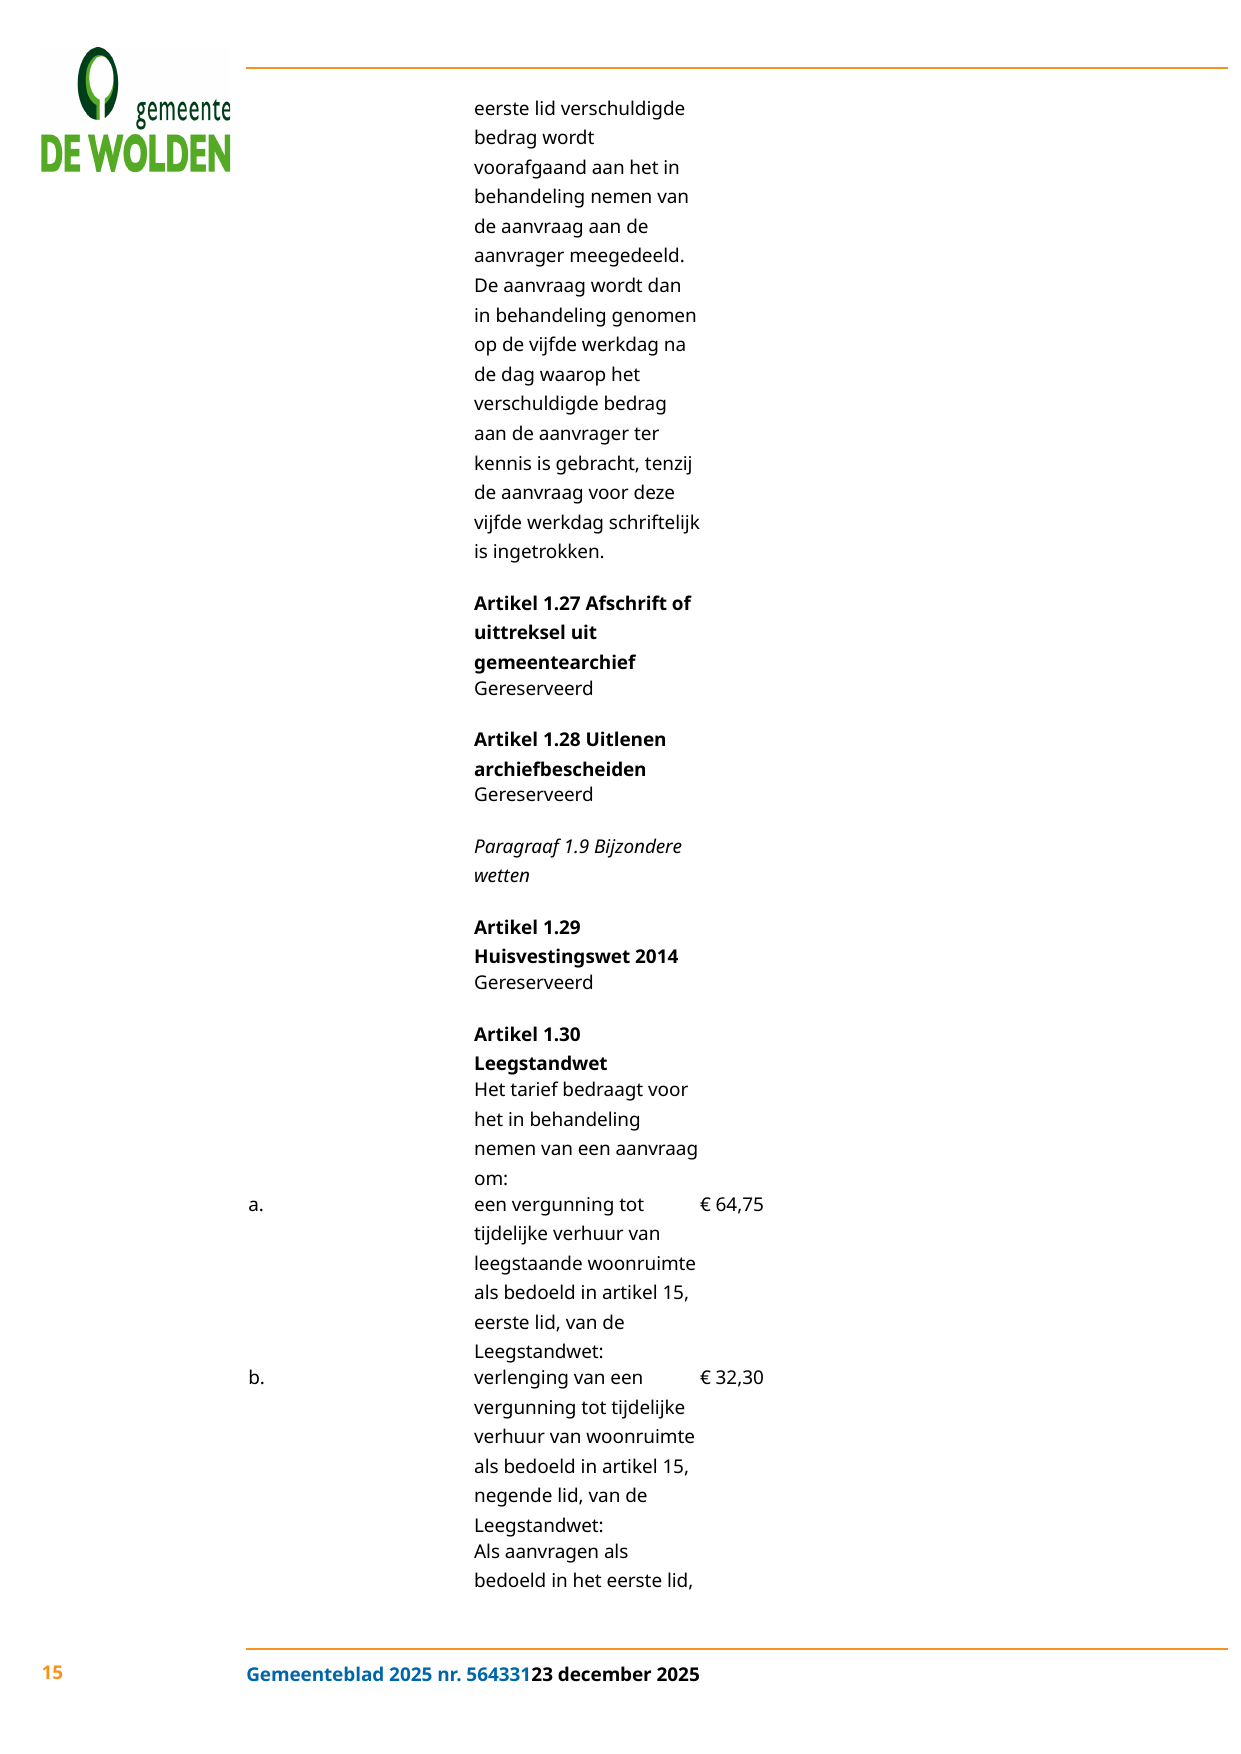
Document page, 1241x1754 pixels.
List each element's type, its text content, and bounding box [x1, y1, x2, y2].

table_cell [700, 1021, 926, 1076]
table_cell b. [248, 1364, 474, 1538]
table_cell [926, 808, 1152, 833]
table_cell [248, 1538, 474, 1593]
table_cell [700, 1076, 926, 1191]
table_cell Gereserveerd [474, 675, 700, 701]
table_cell eerste lid verschuldigde bedrag wordt voorafgaand aan het in behandeling nemen van de aanvraag aan de aanvrager meegedeeld. De aanvraag wordt dan in behandeling genomen op de vijfde werkdag na de dag waarop het verschuldigde bedrag aan de aanvrager ter kennis is gebracht, tenzij de aanvraag voor deze vijfde werkdag schriftelijk is ingetrokken. [474, 95, 700, 564]
table_cell [700, 914, 926, 969]
table_cell [926, 590, 1152, 675]
table_cell [926, 782, 1152, 807]
table_cell Paragraaf 1.9 Bijzondere wetten [474, 833, 700, 888]
table_cell [926, 675, 1152, 701]
table_cell [474, 889, 700, 914]
table_cell [926, 1191, 1152, 1364]
table_cell [926, 914, 1152, 969]
table_cell [926, 1538, 1152, 1593]
table_cell een vergunning tot tijdelijke verhuur van leegstaande woonruimte als bedoeld in artikel 15, eerste lid, van de Leegstandwet: [474, 1191, 700, 1364]
table_cell [926, 833, 1152, 888]
table_cell [926, 1021, 1152, 1076]
table_cell [926, 970, 1152, 995]
table_cell [248, 564, 474, 590]
table_cell [248, 726, 474, 782]
table_cell [700, 95, 926, 564]
table_cell [474, 995, 700, 1021]
table_cell [248, 1076, 474, 1191]
table_cell [926, 726, 1152, 782]
table_cell [700, 889, 926, 914]
table_cell [926, 701, 1152, 726]
table_cell [700, 833, 926, 888]
table_cell [700, 808, 926, 833]
table_cell [248, 833, 474, 888]
table_cell [926, 889, 1152, 914]
table_cell [700, 564, 926, 590]
table_cell Artikel 1.27 Afschrift of uittreksel uit gemeentearchief [474, 590, 700, 675]
table_cell [248, 808, 474, 833]
table_cell [248, 95, 474, 564]
table_cell [248, 675, 474, 701]
table_cell [700, 726, 926, 782]
table_cell [700, 701, 926, 726]
table_cell [248, 995, 474, 1021]
table_cell [926, 1364, 1152, 1538]
table_cell [248, 889, 474, 914]
table_cell Het tarief bedraagt voor het in behandeling nemen van een aanvraag om: [474, 1076, 700, 1191]
table_cell Artikel 1.29 Huisvestingswet 2014 [474, 914, 700, 969]
table_cell [926, 564, 1152, 590]
table_cell [700, 782, 926, 807]
table_cell Gereserveerd [474, 782, 700, 807]
table_cell Artikel 1.28 Uitlenen archiefbescheiden [474, 726, 700, 782]
table_cell [700, 970, 926, 995]
table_cell [926, 995, 1152, 1021]
table_cell [248, 590, 474, 675]
table_cell € 32,30 [700, 1364, 926, 1538]
table_cell [700, 995, 926, 1021]
table_cell [474, 564, 700, 590]
table_cell [248, 970, 474, 995]
table_cell [248, 782, 474, 807]
table_cell a. [248, 1191, 474, 1364]
table_cell verlenging van een vergunning tot tijdelijke verhuur van woonruimte als bedoeld in artikel 15, negende lid, van de Leegstandwet: [474, 1364, 700, 1538]
table_cell Artikel 1.30 Leegstandwet [474, 1021, 700, 1076]
picture [41, 47, 231, 172]
table_cell [926, 95, 1152, 564]
table_cell Als aanvragen als bedoeld in het eerste lid, [474, 1538, 700, 1593]
table_cell [248, 914, 474, 969]
table_cell [474, 701, 700, 726]
table_cell [700, 675, 926, 701]
table_cell € 64,75 [700, 1191, 926, 1364]
table_cell [926, 1076, 1152, 1191]
table_cell [248, 1021, 474, 1076]
table_cell [474, 808, 700, 833]
table_cell [248, 701, 474, 726]
table_cell [700, 590, 926, 675]
table_cell Gereserveerd [474, 970, 700, 995]
table_cell [700, 1538, 926, 1593]
